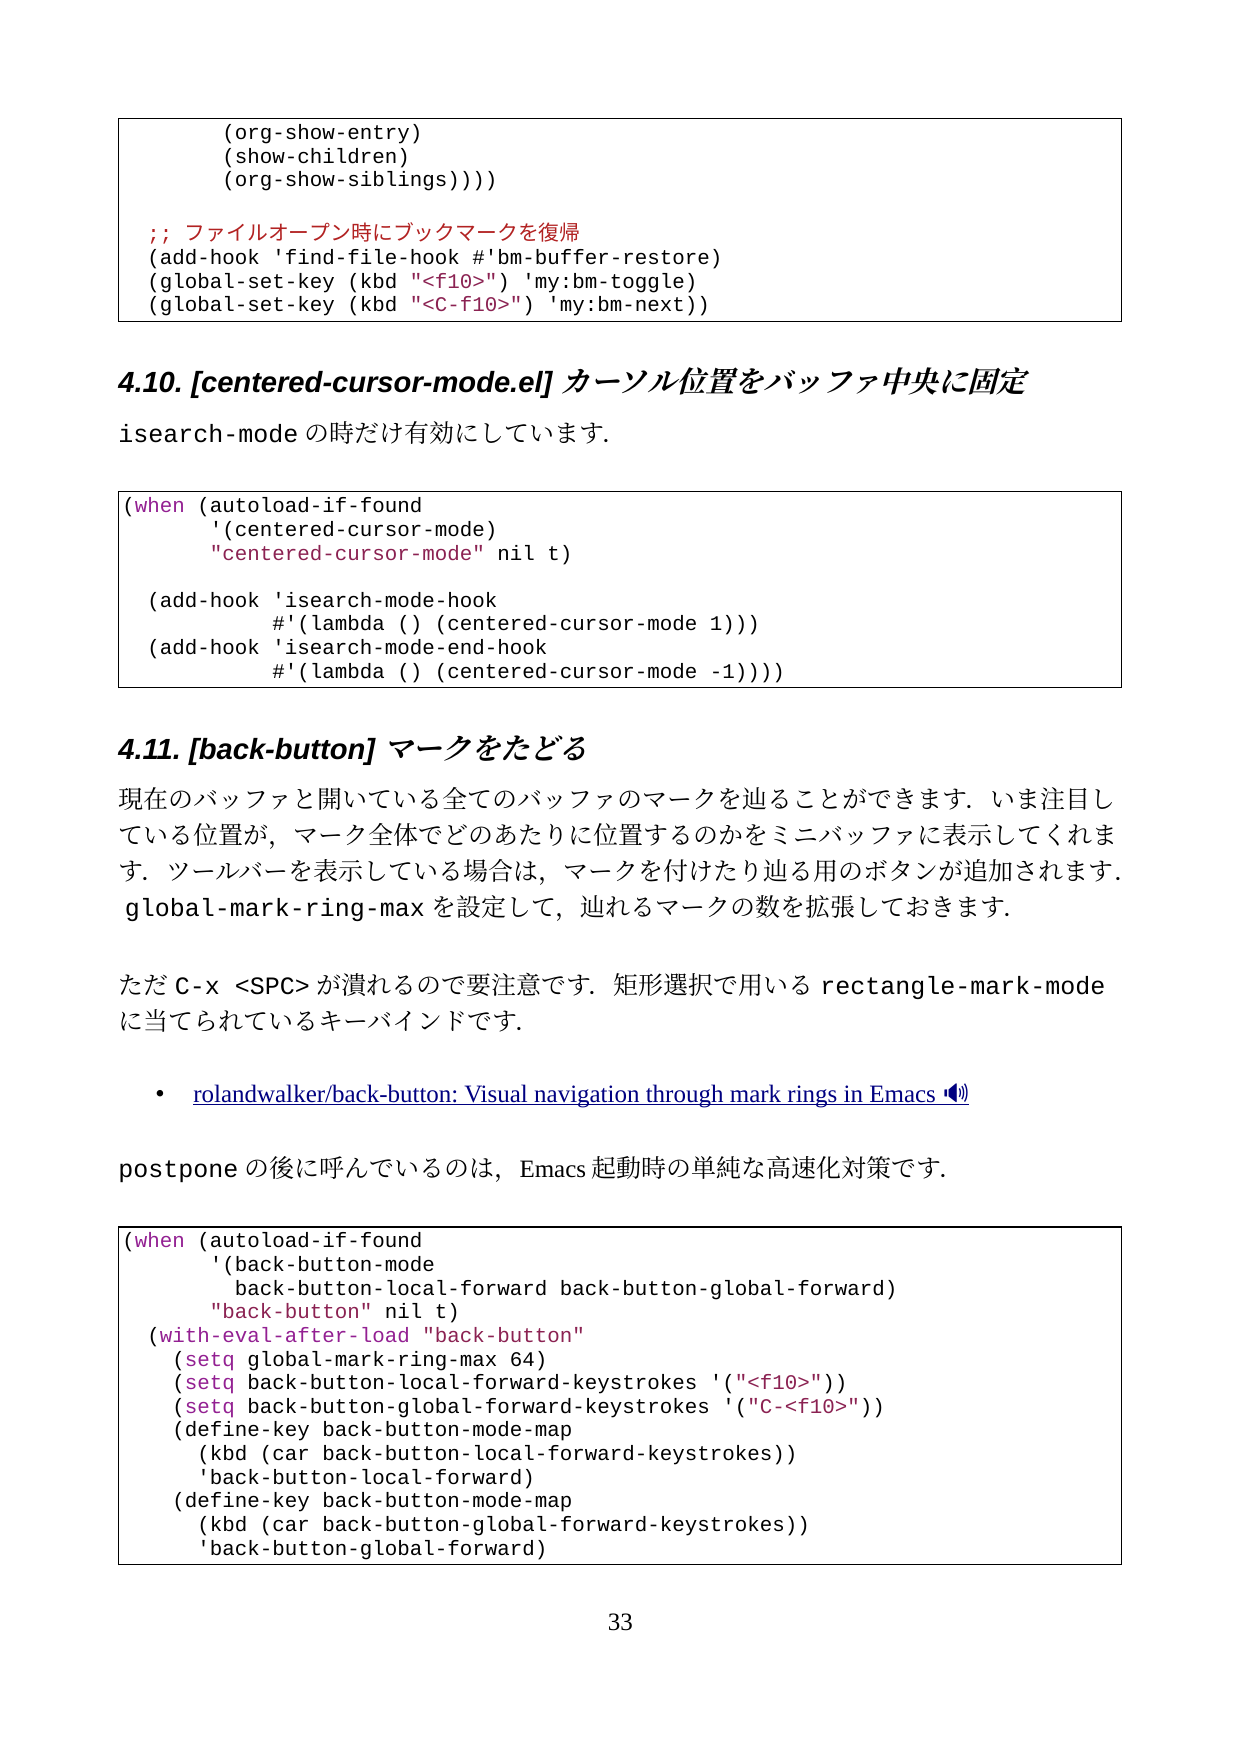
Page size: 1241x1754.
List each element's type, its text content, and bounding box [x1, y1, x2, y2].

text postpone の後に呼んでいるのは，Emacs起動時の単純な高速化対策です． [118, 1149, 1122, 1214]
text (org-show-siblings)))) [119, 165, 1121, 189]
text (org-show-entry) [119, 119, 1121, 142]
list rolandwalker/back-button: Visual navigation through mark rings in Emacs 🔊 [156, 1079, 1122, 1136]
subtitle [back-button] マークをたどる [118, 726, 1122, 768]
text back-button-local-forward back-button-global-forward) [119, 1274, 1121, 1297]
text ;; ファイルオープン時にブックマークを復帰 [119, 213, 1121, 243]
text "back-button" nil t) [119, 1297, 1121, 1321]
text "centered-cursor-mode" nil t) [119, 538, 1121, 562]
text (with-eval-after-load "back-button" [119, 1321, 1121, 1344]
text (kbd (car back-button-local-forward-keystrokes)) [119, 1439, 1121, 1463]
text '(centered-cursor-mode) [119, 515, 1121, 538]
text #'(lambda () (centered-cursor-mode 1))) [119, 609, 1121, 633]
text isearch-mode の時だけ有効にしています． [118, 414, 1122, 479]
text (add-hook 'isearch-mode-end-hook [119, 633, 1121, 657]
text (add-hook 'isearch-mode-hook [119, 586, 1121, 609]
text 'back-button-local-forward) [119, 1463, 1121, 1486]
text (when (autoload-if-found [119, 1228, 1121, 1250]
text (add-hook 'find-file-hook #'bm-buffer-restore) [119, 243, 1121, 267]
text (setq back-button-global-forward-keystrokes '("C-<f10>")) [119, 1392, 1121, 1416]
text (setq global-mark-ring-max 64) [119, 1344, 1121, 1368]
text 現在のバッファと開いている全てのバッファのマークを辿ることができます．いま注目している位置が，マーク全体でどのあたりに位置するのかをミニバッファに表示してくれます．ツールバーを表示している場合は，マークを付けたり辿る用のボタンが追加されます． global-mark-ring-max を設定して，辿れるマークの数を拡張しておきます． [118, 780, 1122, 953]
text (kbd (car back-button-global-forward-keystrokes)) [119, 1510, 1121, 1534]
text #'(lambda () (centered-cursor-mode -1)))) [119, 657, 1121, 687]
text ただ C-x <SPC> が潰れるので要注意です．矩形選択で用いる rectangle-mark-mode に当てられているキーバインドです． [118, 965, 1122, 1066]
subtitle [centered-cursor-mode.el] カーソル位置をバッファ中央に固定 [118, 359, 1122, 401]
text (setq back-button-local-forward-keystrokes '("<f10>")) [119, 1368, 1121, 1392]
text (define-key back-button-mode-map [119, 1416, 1121, 1439]
text (define-key back-button-mode-map [119, 1486, 1121, 1510]
text 'back-button-global-forward) [119, 1534, 1121, 1564]
text (global-set-key (kbd "<C-f10>") 'my:bm-next)) [119, 290, 1121, 321]
text (show-children) [119, 142, 1121, 165]
text '(back-button-mode [119, 1250, 1121, 1274]
text (when (autoload-if-found [119, 492, 1121, 515]
text (global-set-key (kbd "<f10>") 'my:bm-toggle) [119, 267, 1121, 290]
